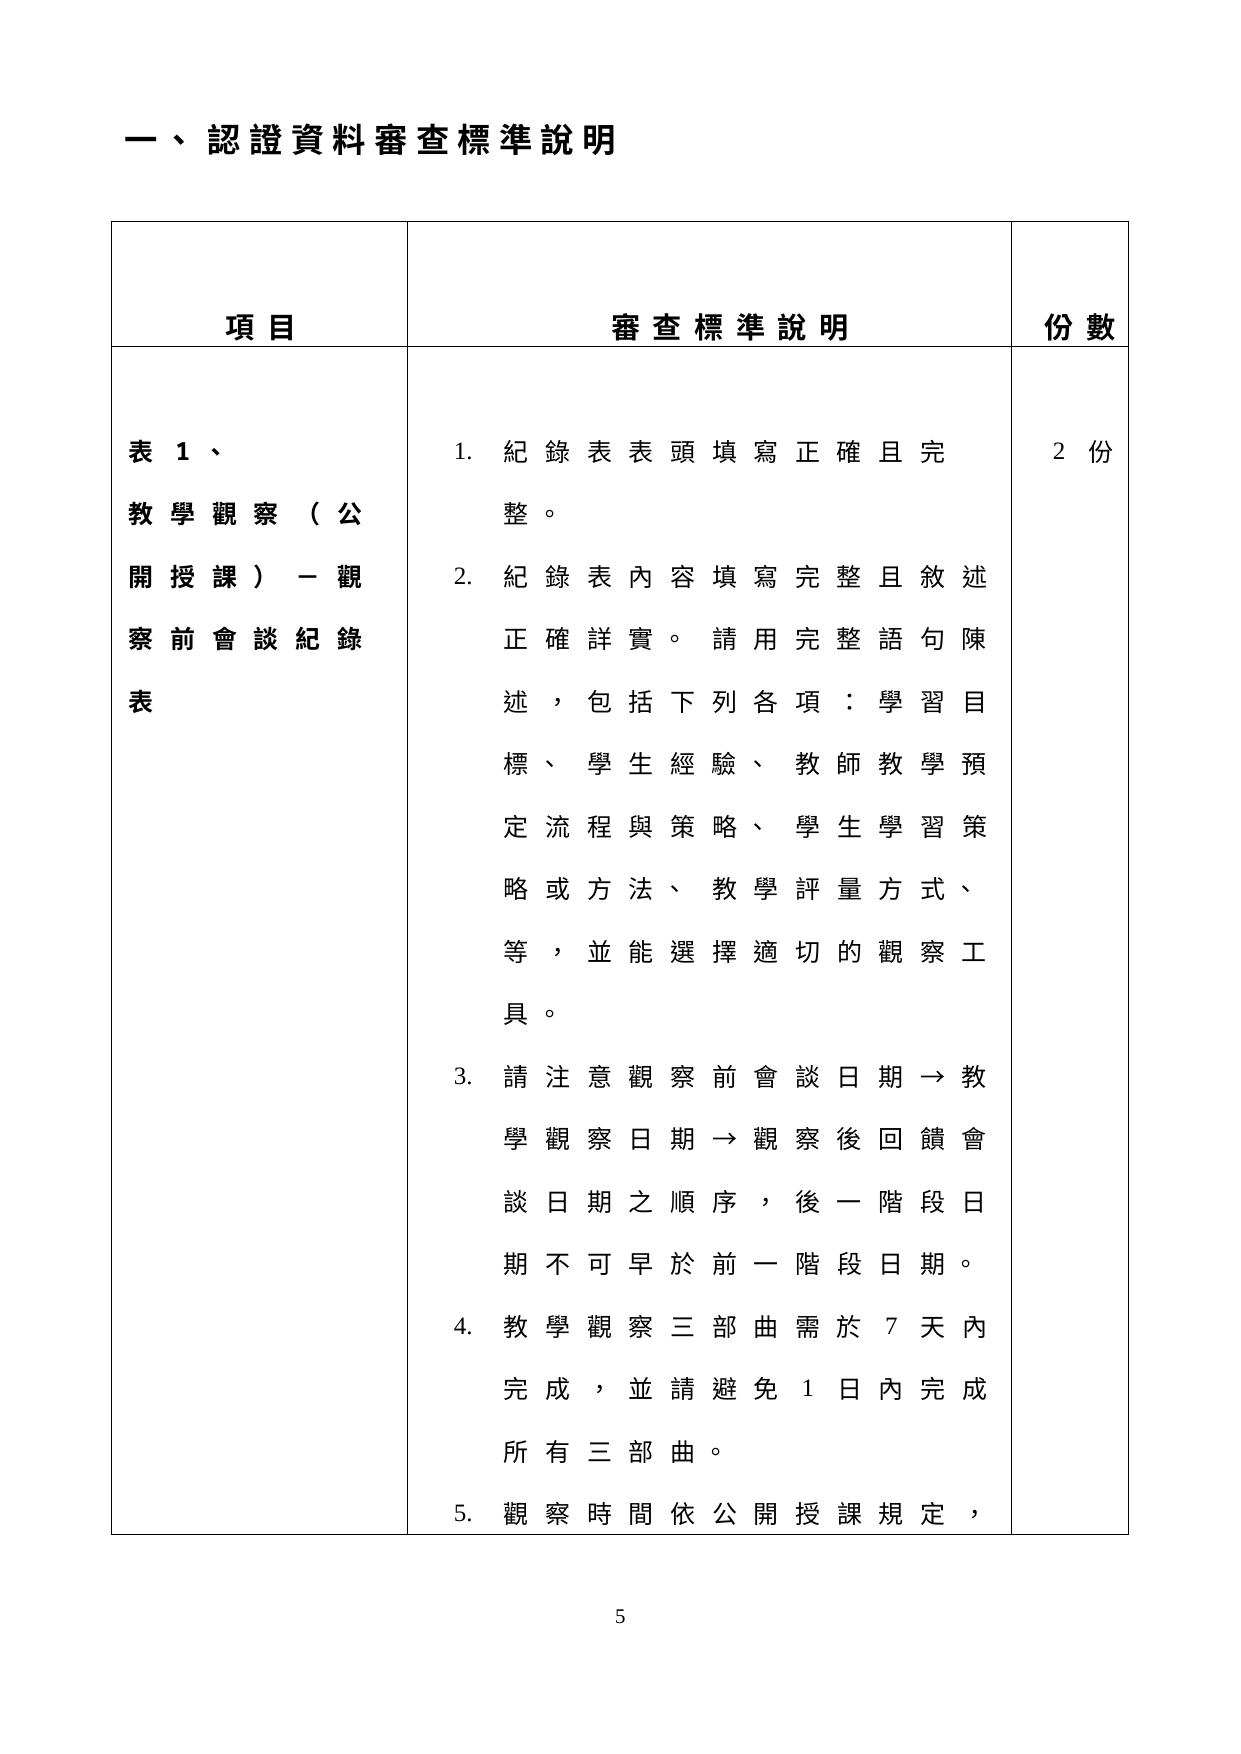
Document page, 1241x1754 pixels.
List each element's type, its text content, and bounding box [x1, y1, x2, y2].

text 一、認證資料審查標準說明 [120, 96, 1120, 159]
table_header 審查標準說明 [408, 222, 1011, 346]
table_cell 2份 [1012, 347, 1128, 1534]
table_cell 紀錄表表頭填寫正確且完整。 紀錄表內容填寫完整且敘述正確詳實。請用完整語句陳述，包括下列各項：學習目標、學生經驗、教師教學預定流程與策略、學生學習策略或方法、教學評量方式、等，並能選擇適切的觀察工具。 請注意觀察前會談日期→教學觀察日期→觀察後回饋會談日期之順序，後一階段日期不可早於前一階段日期。 教學觀察三部曲需於7天內完成，並請避免1日內完成所有三部曲。 觀察時間依公開授課規定， [408, 347, 1011, 1534]
table_header 份數 [1012, 222, 1128, 346]
table_cell 表1、 教學觀察（公開授課）－觀察前會談紀錄表 [112, 347, 407, 1534]
table_header 項目 [112, 222, 407, 346]
